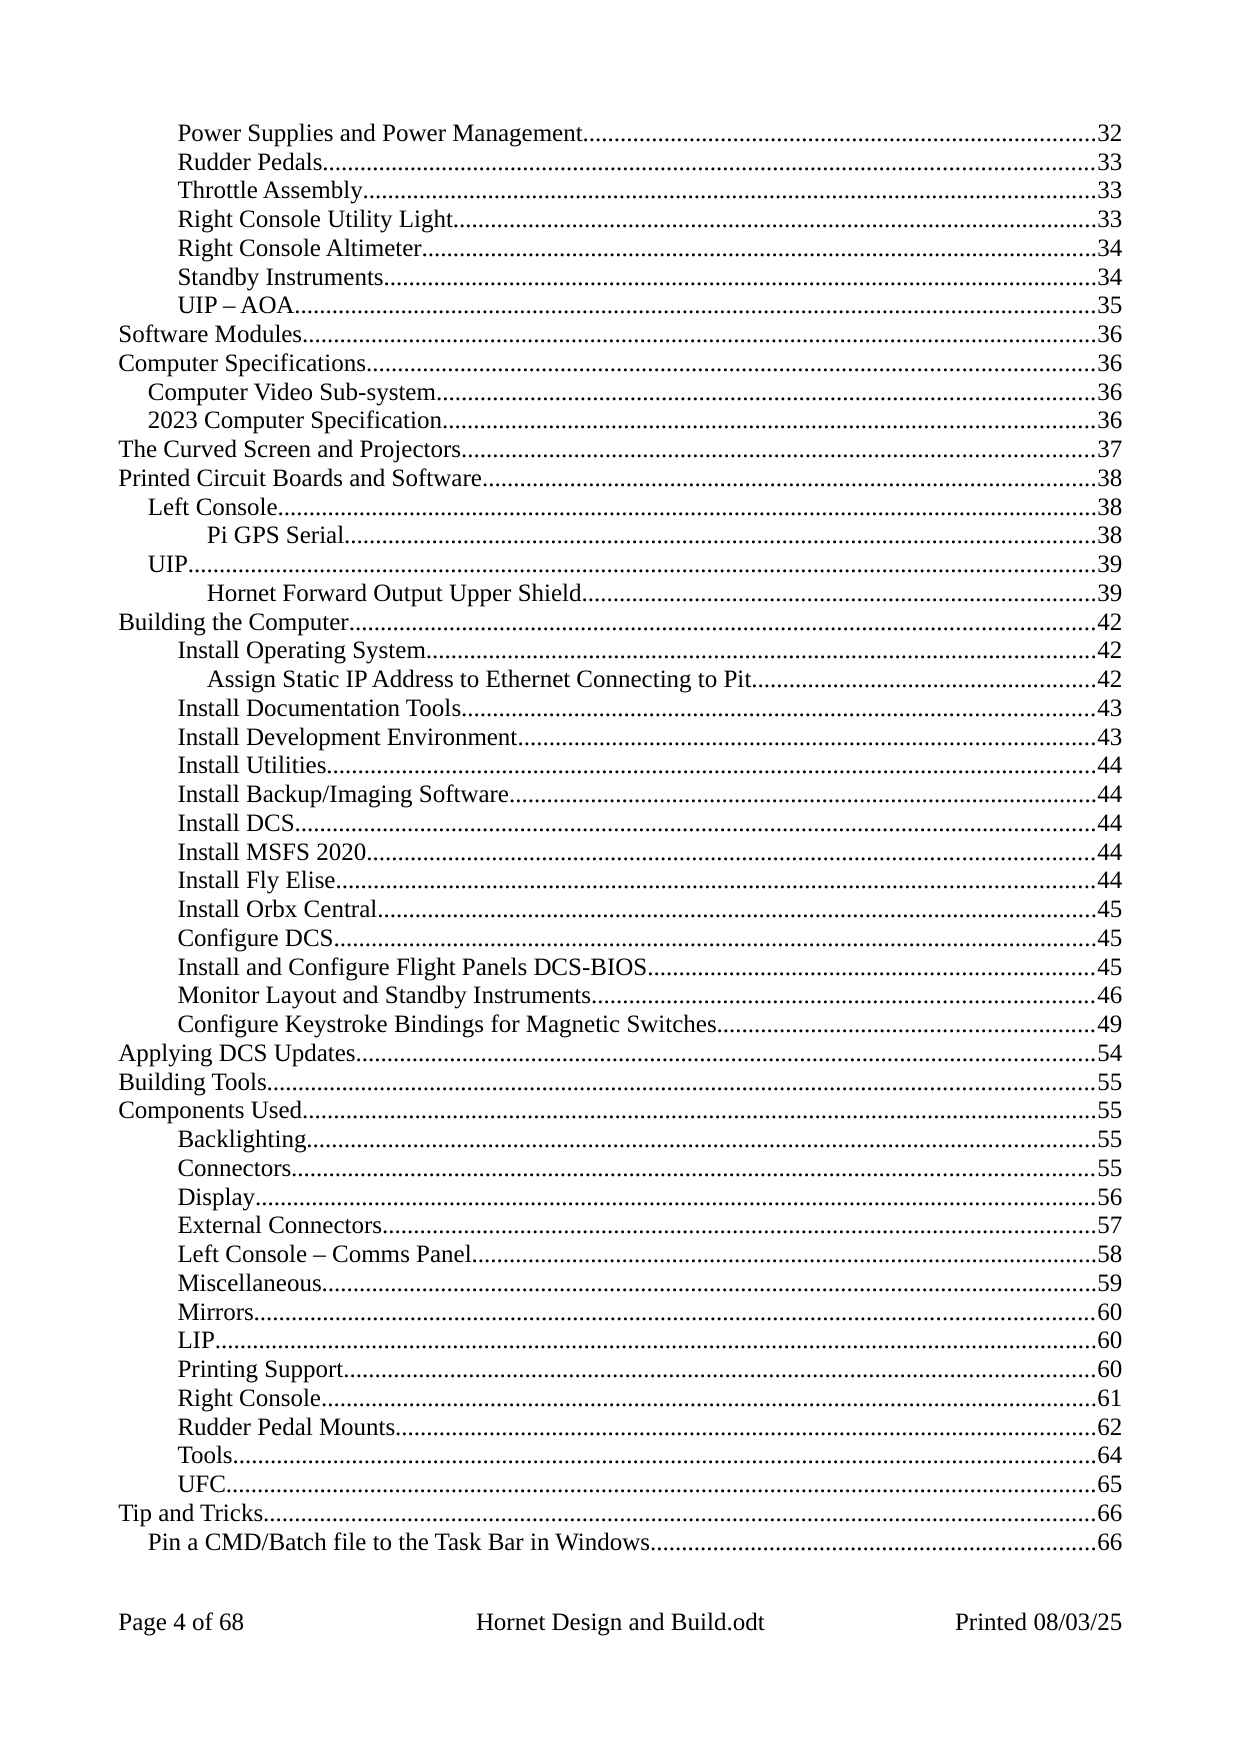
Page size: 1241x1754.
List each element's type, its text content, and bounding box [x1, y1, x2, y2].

text Install Backup/Imaging Software 44 [177, 779, 1122, 808]
text Display 56 [177, 1182, 1122, 1211]
text UIP 39 [148, 549, 1122, 578]
text Assign Static IP Address to Ethernet Connecting to Pit 42 [207, 664, 1122, 693]
text Building Tools 55 [118, 1067, 1122, 1096]
text Computer Specifications 36 [118, 348, 1122, 377]
text Configure DCS 45 [177, 923, 1122, 952]
text Mirrors 60 [177, 1297, 1122, 1326]
text Tools 64 [177, 1441, 1122, 1469]
text Computer Video Sub-system 36 [148, 377, 1122, 406]
text UFC 65 [177, 1469, 1122, 1498]
text Miscellaneous 59 [177, 1268, 1122, 1297]
text Install Fly Elise 44 [177, 866, 1122, 894]
text Install Development Environment 43 [177, 722, 1122, 751]
text Install Orbx Central 45 [177, 894, 1122, 923]
text Printed Circuit Boards and Software 38 [118, 463, 1122, 492]
text LIP 60 [177, 1326, 1122, 1354]
text 2023 Computer Specification 36 [148, 406, 1122, 434]
text Throttle Assembly 33 [177, 176, 1122, 204]
text Monitor Layout and Standby Instruments 46 [177, 981, 1122, 1009]
text Building the Computer 42 [118, 607, 1122, 636]
text Pin a CMD/Batch file to the Task Bar in Windows 66 [148, 1527, 1122, 1556]
text The Curved Screen and Projectors 37 [118, 434, 1122, 463]
text Rudder Pedal Mounts 62 [177, 1412, 1122, 1441]
text Right Console Utility Light 33 [177, 204, 1122, 233]
text Right Console 61 [177, 1383, 1122, 1412]
text Install MSFS 2020 44 [177, 837, 1122, 866]
text Install Utilities 44 [177, 751, 1122, 779]
text External Connectors 57 [177, 1211, 1122, 1239]
text Right Console Altimeter 34 [177, 233, 1122, 262]
text Install and Configure Flight Panels DCS-BIOS 45 [177, 952, 1122, 981]
text Pi GPS Serial 38 [207, 521, 1122, 549]
text Standby Instruments 34 [177, 262, 1122, 291]
text Install Documentation Tools 43 [177, 693, 1122, 722]
text Install DCS 44 [177, 808, 1122, 837]
text Hornet Forward Output Upper Shield 39 [207, 578, 1122, 607]
text Left Console – Comms Panel 58 [177, 1239, 1122, 1268]
text Connectors 55 [177, 1153, 1122, 1182]
text Software Modules 36 [118, 319, 1122, 348]
text Configure Keystroke Bindings for Magnetic Switches 49 [177, 1009, 1122, 1038]
text Left Console 38 [148, 492, 1122, 521]
text Applying DCS Updates 54 [118, 1038, 1122, 1067]
text Rudder Pedals 33 [177, 147, 1122, 176]
text Tip and Tricks 66 [118, 1498, 1122, 1527]
text Power Supplies and Power Management 32 [177, 118, 1122, 147]
text Components Used 55 [118, 1096, 1122, 1124]
text Install Operating System 42 [177, 636, 1122, 664]
text Printing Support 60 [177, 1354, 1122, 1383]
text Backlighting 55 [177, 1124, 1122, 1153]
text UIP – AOA 35 [177, 291, 1122, 319]
